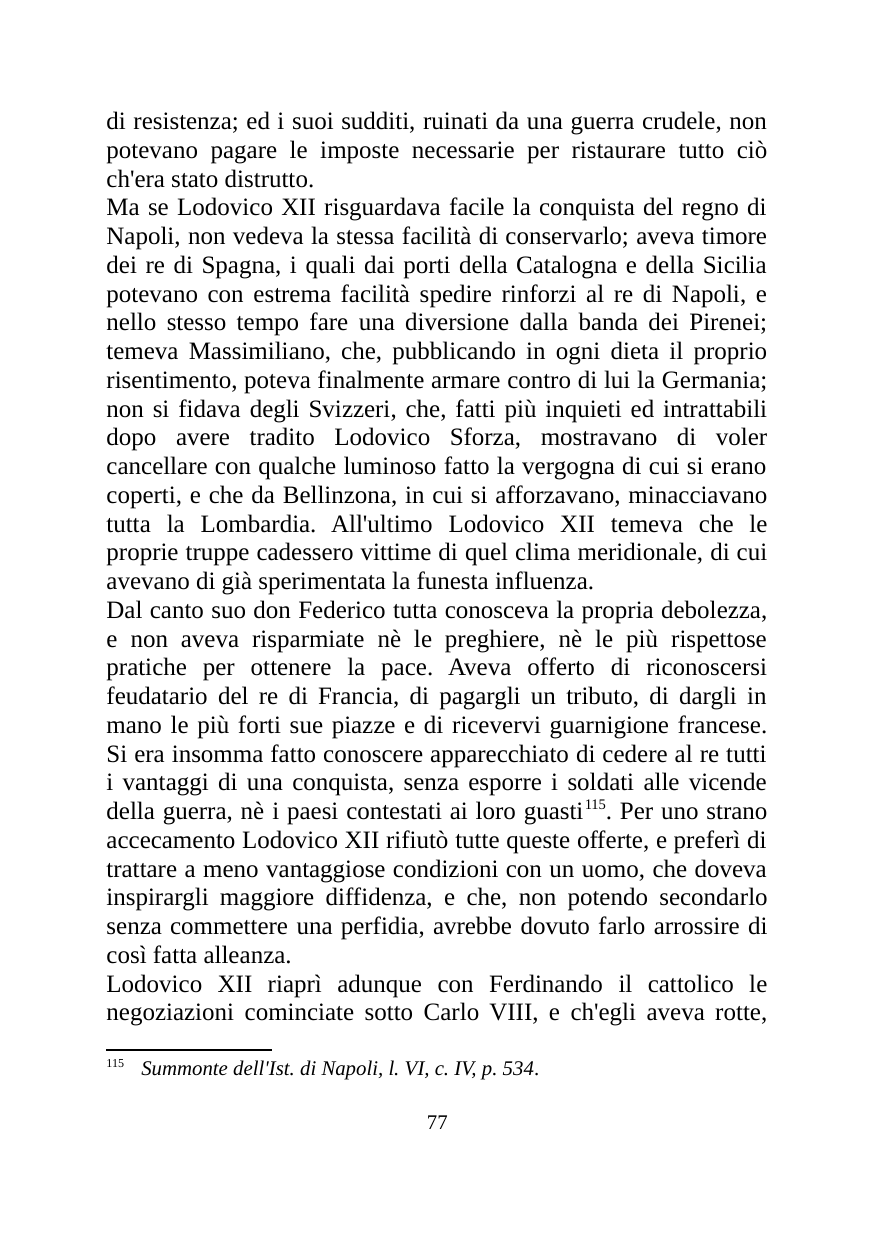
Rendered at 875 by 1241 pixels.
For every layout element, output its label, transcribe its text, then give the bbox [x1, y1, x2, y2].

text Lodovico XII riaprì adunque con Ferdinando il cattolico le negoziazioni cominciate sotto Carlo VIII, e ch'egli aveva rotte, [106, 969, 768, 1026]
text Dal canto suo don Federico tutta conosceva la propria debolezza, e non aveva risparmiate nè le preghiere, nè le più rispettose pratiche per ottenere la pace. Aveva offerto di riconoscersi feudatario del re di Francia, di pagargli un tributo, di dargli in mano le più forti sue piazze e di ricevervi guarnigione francese. Si era insomma fatto conoscere apparecchiato di cedere al re tutti i vantaggi di una conquista, senza esporre i soldati alle vicende della guerra, nè i paesi contestati ai loro guasti. Per uno strano accecamento Lodovico XII rifiutò tutte queste offerte, e preferì di trattare a meno vantaggiose condizioni con un uomo, che doveva inspirargli maggiore diffidenza, e che, non potendo secondarlo senza commettere una perfidia, avrebbe dovuto farlo arrossire di così fatta alleanza. [106, 595, 768, 969]
text Ma se Lodovico XII risguardava facile la conquista del regno di Napoli, non vedeva la stessa facilità di conservarlo; aveva timore dei re di Spagna, i quali dai porti della Catalogna e della Sicilia potevano con estrema facilità spedire rinforzi al re di Napoli, e nello stesso tempo fare una diversione dalla banda dei Pirenei; temeva Massimiliano, che, pubblicando in ogni dieta il proprio risentimento, poteva finalmente armare contro di lui la Germania; non si fidava degli Svizzeri, che, fatti più inquieti ed intrattabili dopo avere tradito Lodovico Sforza, mostravano di voler cancellare con qualche luminoso fatto la vergogna di cui si erano coperti, e che da Bellinzona, in cui si afforzavano, minacciavano tutta la Lombardia. All'ultimo Lodovico XII temeva che le proprie truppe cadessero vittime di quel clima meridionale, di cui avevano di già sperimentata la funesta influenza. [106, 192, 768, 595]
text di resistenza; ed i suoi sudditi, ruinati da una guerra crudele, non potevano pagare le imposte necessarie per ristaurare tutto ciò ch'era stato distrutto. [106, 106, 768, 192]
text Summonte dell'Ist. di Napoli, l. VI, c. IV, p. 534. [106, 1056, 768, 1080]
